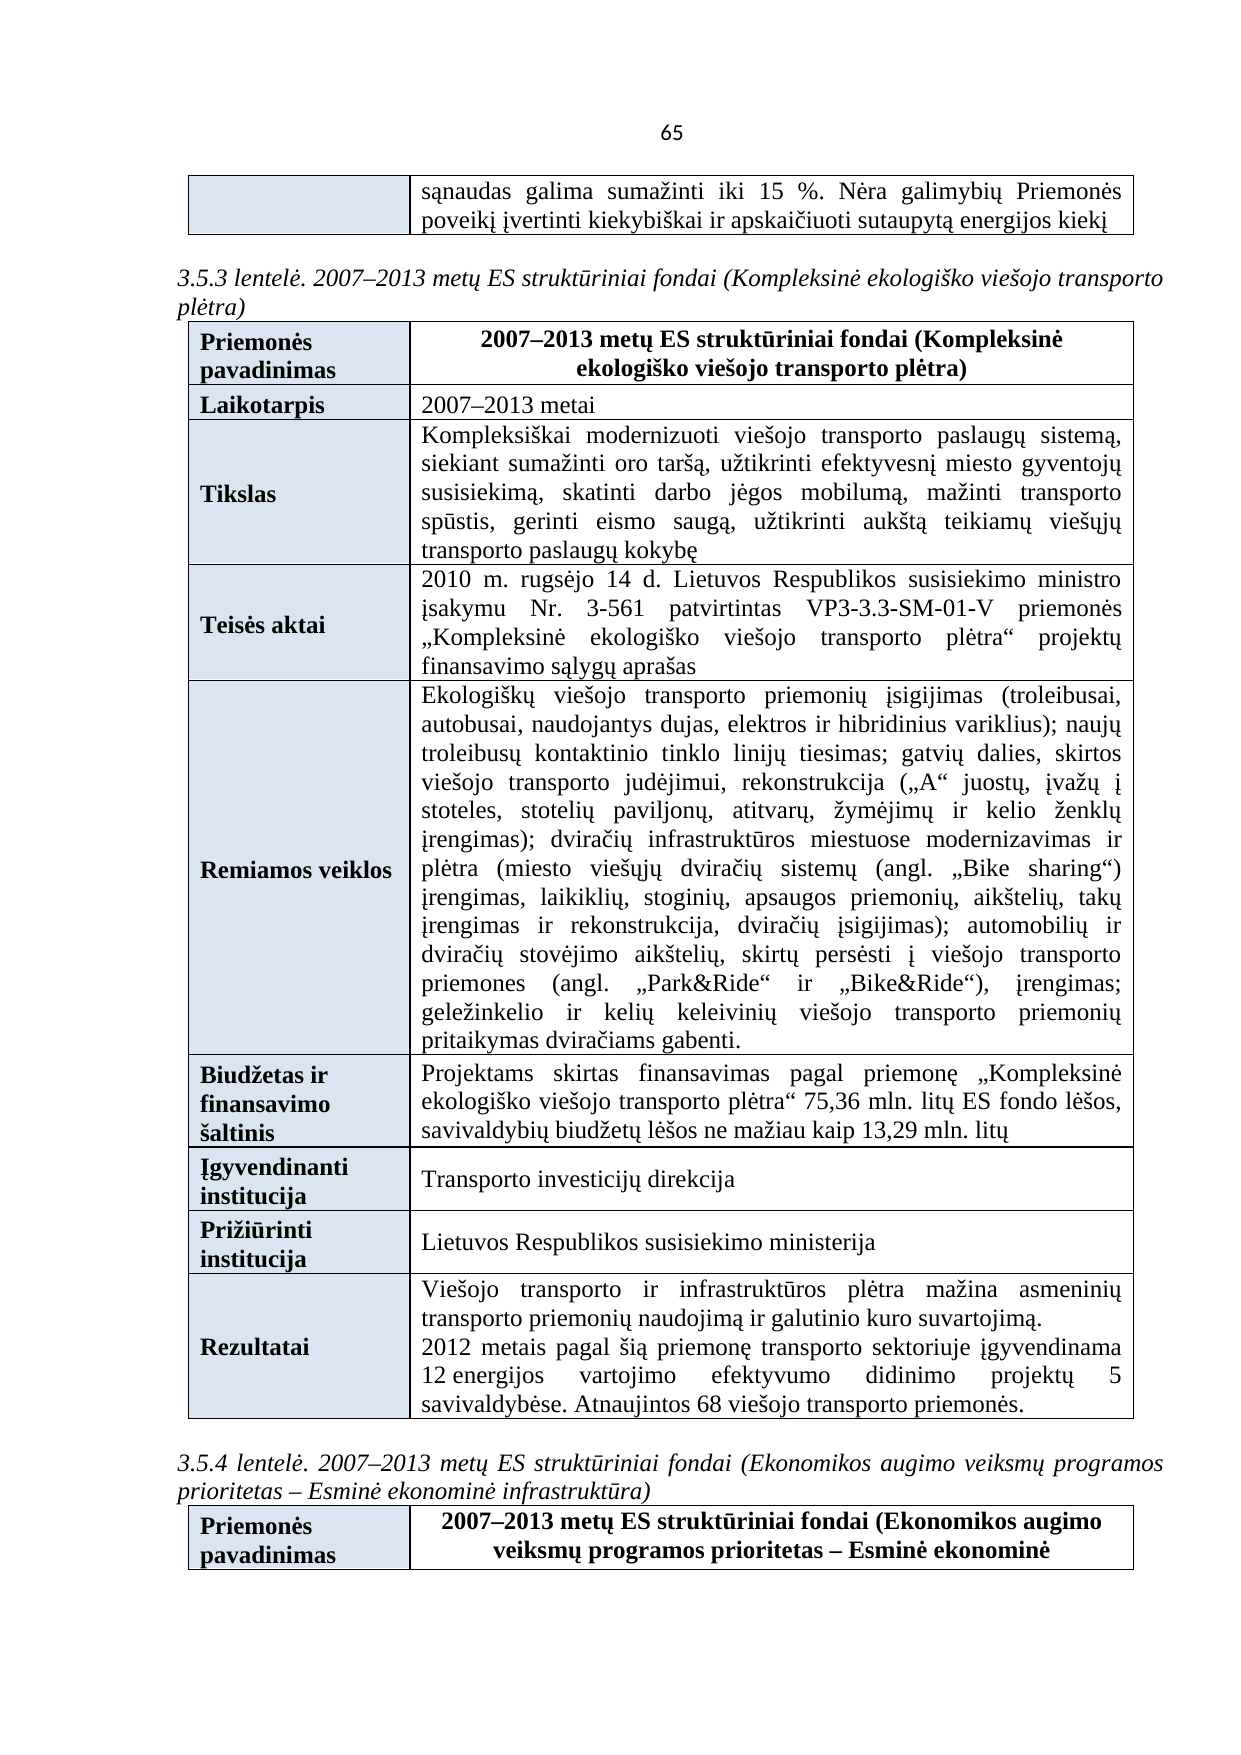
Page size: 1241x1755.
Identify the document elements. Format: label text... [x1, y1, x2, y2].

table_cell Rezultatai [189, 1274, 409, 1418]
table_cell sąnaudas galima sumažinti iki 15 %. Nėra galimybių Priemonės poveikį įvertinti kiekybiškai ir apskaičiuoti sutaupytą energijos kiekį [411, 176, 1133, 233]
table_cell Teisės aktai [189, 565, 409, 679]
table_header 2007–2013 metų ES struktūriniai fondai (Ekonomikos augimo veiksmų programos prioritetas – Esminė ekonominė [411, 1506, 1133, 1568]
table_cell Laikotarpis [189, 385, 409, 419]
table_cell Įgyvendinanti institucija [189, 1148, 409, 1210]
table_cell Ekologiškų viešojo transporto priemonių įsigijimas (troleibusai, autobusai, naudojantys dujas, elektros ir hibridinius variklius); naujų troleibusų kontaktinio tinklo linijų tiesimas; gatvių dalies, skirtos viešojo transporto judėjimui, rekonstrukcija („A“ juostų, įvažų į stoteles, stotelių paviljonų, atitvarų, žymėjimų ir kelio ženklų įrengimas); dviračių infrastruktūros miestuose modernizavimas ir plėtra (miesto viešųjų dviračių sistemų (angl. „Bike sharing“) įrengimas, laikiklių, stoginių, apsaugos priemonių, aikštelių, takų įrengimas ir rekonstrukcija, dviračių įsigijimas); automobilių ir dviračių stovėjimo aikštelių, skirtų persėsti į viešojo transporto priemones (angl. „Park&Ride“ ir „Bike&Ride“), įrengimas; geležinkelio ir kelių keleivinių viešojo transporto priemonių pritaikymas dviračiams gabenti. [411, 681, 1133, 1054]
table_cell Lietuvos Respublikos susisiekimo ministerija [411, 1211, 1133, 1273]
table_cell [189, 176, 409, 233]
table_cell 2010 m. rugsėjo 14 d. Lietuvos Respublikos susisiekimo ministro įsakymu Nr. 3-561 patvirtintas VP3-3.3-SM-01-V priemonės „Kompleksinė ekologiško viešojo transporto plėtra“ projektų finansavimo sąlygų aprašas [411, 565, 1133, 679]
table_cell Tikslas [189, 420, 409, 563]
table_cell 2007–2013 metai [411, 385, 1133, 419]
table_cell Remiamos veiklos [189, 681, 409, 1054]
table_cell Biudžetas ir finansavimo šaltinis [189, 1055, 409, 1146]
table_header Priemonės pavadinimas [189, 322, 409, 384]
text 3.5.3 lentelė. 2007–2013 metų ES struktūriniai fondai (Kompleksinė ekologiško viešojo transporto plėtra) [177, 263, 1166, 321]
table_cell Viešojo transporto ir infrastruktūros plėtra mažina asmeninių transporto priemonių naudojimą ir galutinio kuro suvartojimą. 2012 metais pagal šią priemonę transporto sektoriuje įgyvendinama 12 energijos vartojimo efektyvumo didinimo projektų 5 savivaldybėse. Atnaujintos 68 viešojo transporto priemonės. [411, 1274, 1133, 1418]
table_header Priemonės pavadinimas [189, 1506, 409, 1568]
table_cell Transporto investicijų direkcija [411, 1148, 1133, 1210]
table_header 2007–2013 metų ES struktūriniai fondai (Kompleksinė ekologiško viešojo transporto plėtra) [411, 322, 1133, 384]
table_cell Kompleksiškai modernizuoti viešojo transporto paslaugų sistemą, siekiant sumažinti oro taršą, užtikrinti efektyvesnį miesto gyventojų susisiekimą, skatinti darbo jėgos mobilumą, mažinti transporto spūstis, gerinti eismo saugą, užtikrinti aukštą teikiamų viešųjų transporto paslaugų kokybę [411, 420, 1133, 563]
text 3.5.4 lentelė. 2007–2013 metų ES struktūriniai fondai (Ekonomikos augimo veiksmų programos prioritetas – Esminė ekonominė infrastruktūra) [177, 1448, 1166, 1505]
table_cell Prižiūrinti institucija [189, 1211, 409, 1273]
table_cell Projektams skirtas finansavimas pagal priemonę „Kompleksinė ekologiško viešojo transporto plėtra“ 75,36 mln. litų ES fondo lėšos, savivaldybių biudžetų lėšos ne mažiau kaip 13,29 mln. litų [411, 1055, 1133, 1146]
